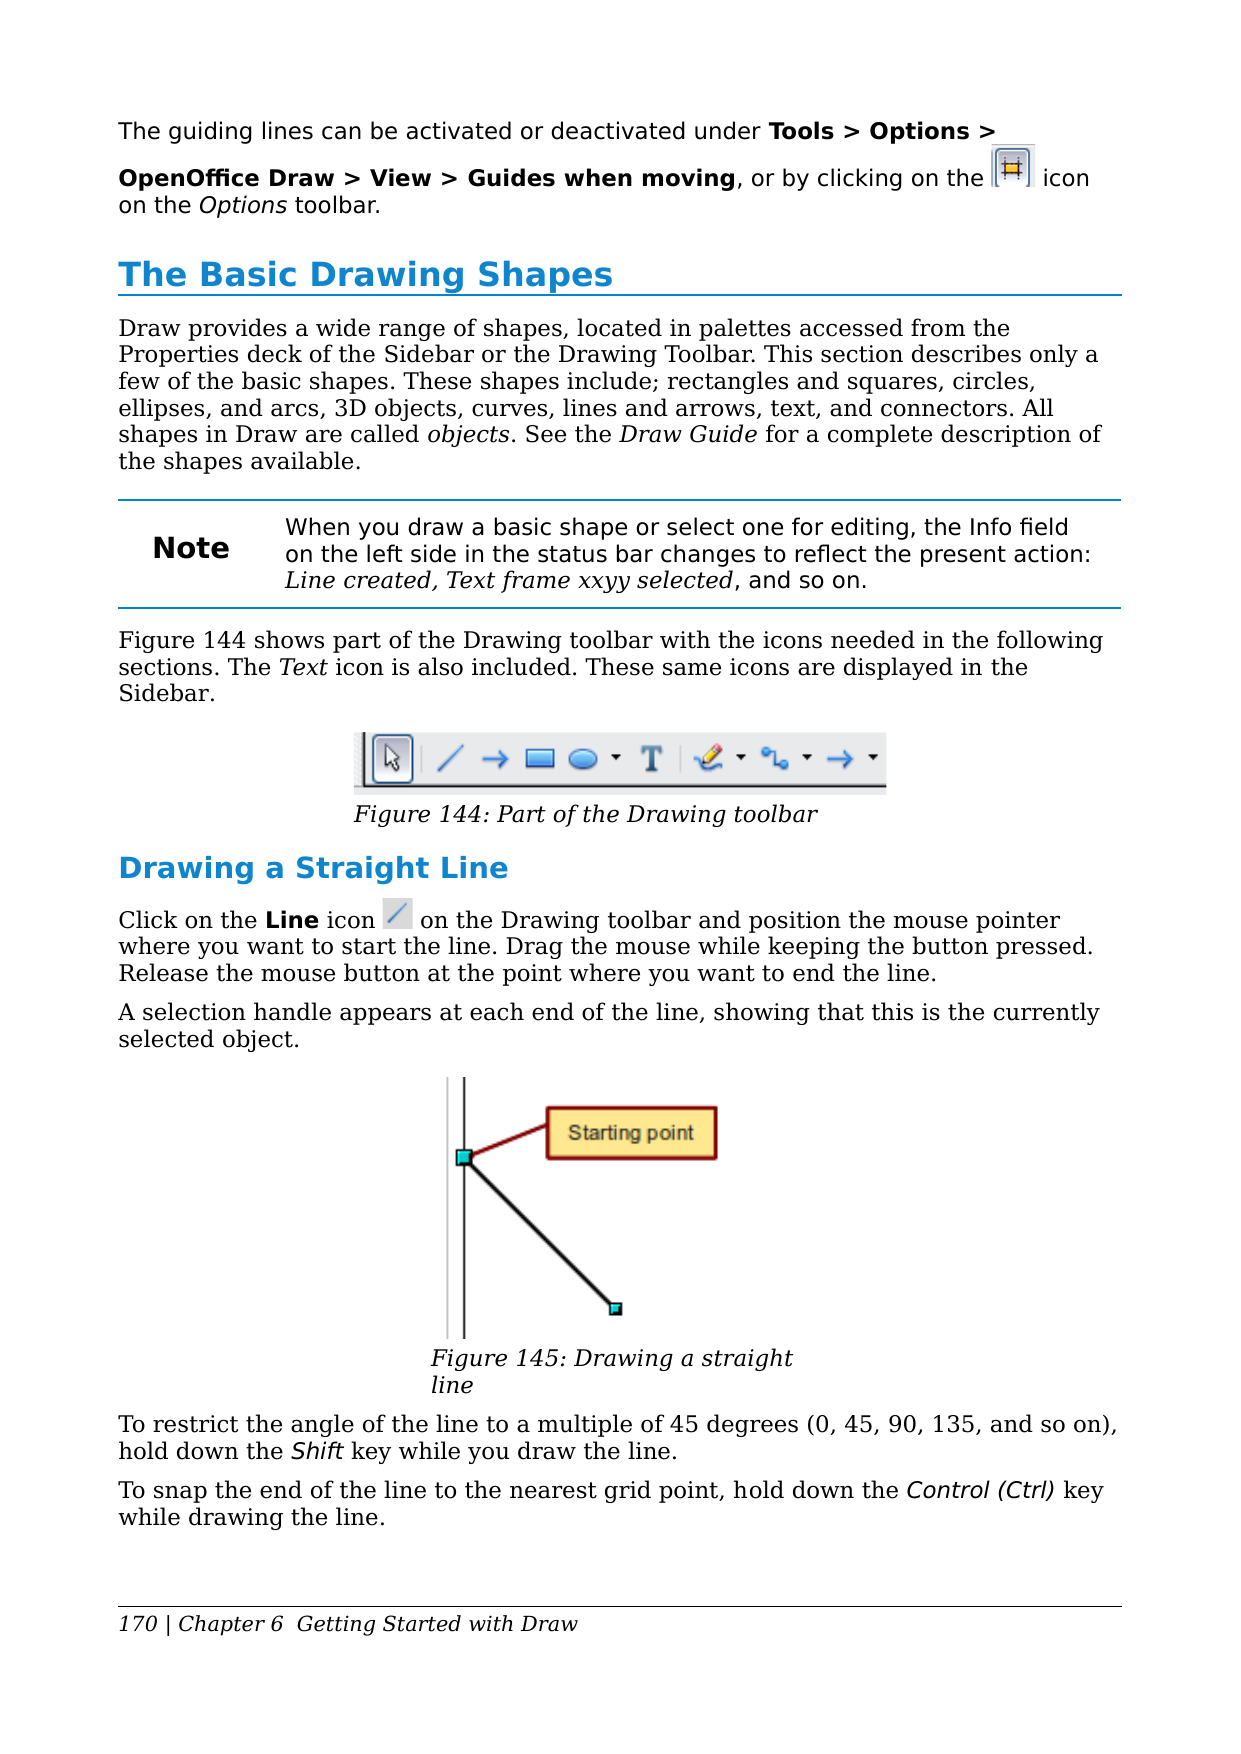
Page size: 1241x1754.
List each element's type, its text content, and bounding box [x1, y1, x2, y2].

picture [382, 898, 413, 929]
subtitle The Basic Drawing Shapes [118, 255, 1122, 294]
subtitle Drawing a Straight Line [118, 852, 1122, 886]
picture [430, 1077, 746, 1339]
text Figure 144 shows part of the Drawing toolbar with the icons needed in the following sections. The Text icon is also included. These same icons are displayed in the Sidebar. [118, 627, 1122, 707]
text Figure 145: Drawing a straight line [431, 1345, 809, 1399]
text The guiding lines can be activated or deactivated under Tools > Options > OpenOffice Draw > View > Guides when moving, or by clicking on the icon on the Options toolbar. [118, 118, 1122, 219]
table_header When you draw a basic shape or select one for editing, the Info field on the left side in the status bar changes to reflect the present action: Line created, Text frame xxyy selected, and so on. [264, 501, 1121, 607]
picture [991, 144, 1035, 187]
text Draw provides a wide range of shapes, located in palettes accessed from the Properties deck of the Sidebar or the Drawing Toolbar. This section describes only a few of the basic shapes. These shapes include; rectangles and squares, circles, ellipses, and arcs, 3D objects, curves, lines and arrows, text, and connectors. All shapes in Draw are called objects. See the Draw Guide for a complete description of the shapes available. [118, 315, 1122, 475]
text To restrict the angle of the line to a multiple of 45 degrees (0, 45, 90, 135, and so on), hold down the Shift key while you draw the line. [118, 1411, 1122, 1464]
table_header Note [118, 501, 263, 607]
text Figure 144: Part of the Drawing toolbar [354, 801, 886, 827]
text To snap the end of the line to the nearest grid point, hold down the Control (Ctrl) key while drawing the line. [118, 1477, 1122, 1530]
text A selection handle appears at each end of the line, showing that this is the currently selected object. [118, 999, 1122, 1053]
picture [353, 732, 887, 795]
text Click on the Line icon on the Drawing toolbar and position the mouse pointer where you want to start the line. Drag the mouse while keeping the button pressed. Release the mouse button at the point where you want to end the line. [118, 898, 1122, 987]
